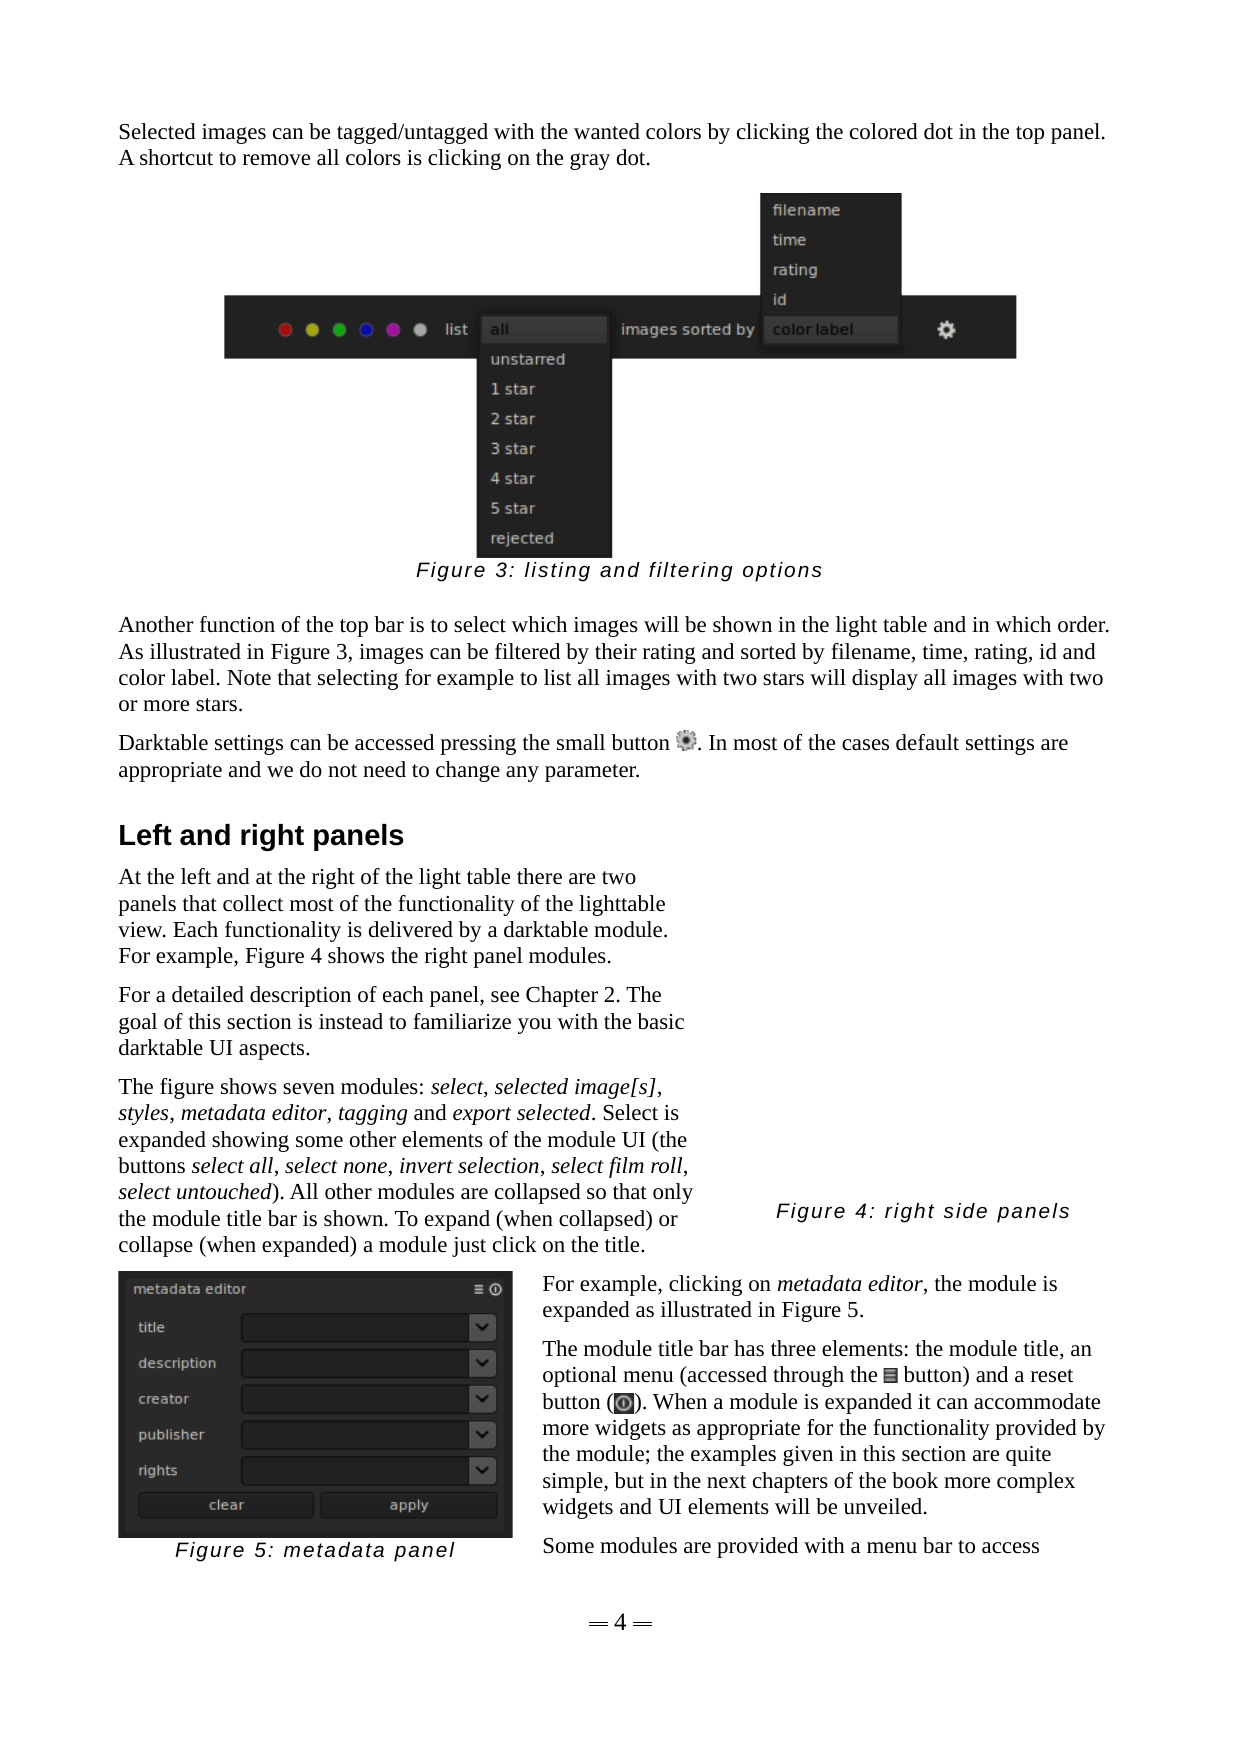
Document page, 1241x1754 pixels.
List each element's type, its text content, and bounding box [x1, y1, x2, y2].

text For example, clicking on metadata editor, the module is expanded as illustrated in Figure 5. [118, 1270, 1122, 1323]
picture [118, 1271, 513, 1538]
text The module title bar has three elements: the module title, an optional menu (accessed through the button) and a reset button (). When a module is expanded it can accommodate more widgets as appropriate for the functionality provided by the module; the examples given in this section are quite simple, but in the next chapters of the book more complex widgets and UI elements will be unveiled. [513, 1335, 1122, 1519]
text The figure shows seven modules: select, selected image[s], styles, metadata editor, tagging and export selected. Select is expanded showing some other elements of the module UI (the buttons select all, select none, invert selection, select film roll, select untouched). All other modules are collapsed so that only the module title bar is shown. To expand (when collapsed) or collapse (when expanded) a module just click on the title. [118, 1073, 1122, 1257]
subtitle Left and right panels [118, 818, 1122, 852]
text Figure 3: listing and filtering options [224, 558, 1016, 582]
picture [224, 193, 1017, 558]
text For a detailed description of each panel, see Chapter 2. The goal of this section is instead to familiarize you with the basic darktable UI aspects. [118, 981, 727, 1060]
picture [883, 1368, 898, 1383]
text Darktable settings can be accessed pressing the small button . In most of the cases default settings are appropriate and we do not need to change any parameter. [118, 729, 1122, 782]
text Some modules are provided with a menu bar to access [512, 1532, 1122, 1558]
text Selected images can be tagged/untagged with the wanted colors by clicking the colored dot in the top panel. A shortcut to remove all colors is clicking on the gray dot. [118, 118, 1122, 171]
text Another function of the top bar is to select which images will be shown in the light table and in which order. As illustrated in Figure 3, images can be filtered by their rating and sorted by filename, time, rating, id and color label. Note that selecting for example to list all images with two stars will display all images with two or more stars. [118, 182, 1122, 717]
text Figure 5: metadata panel [118, 1538, 512, 1562]
text At the left and at the right of the light table there are two panels that collect most of the functionality of the lighttable view. Each functionality is delivered by a darktable module. For example, Figure 4 shows the right panel modules. [118, 863, 727, 969]
picture [676, 730, 697, 751]
text Figure 4: right side panels [727, 838, 1121, 1223]
picture [613, 1393, 635, 1414]
